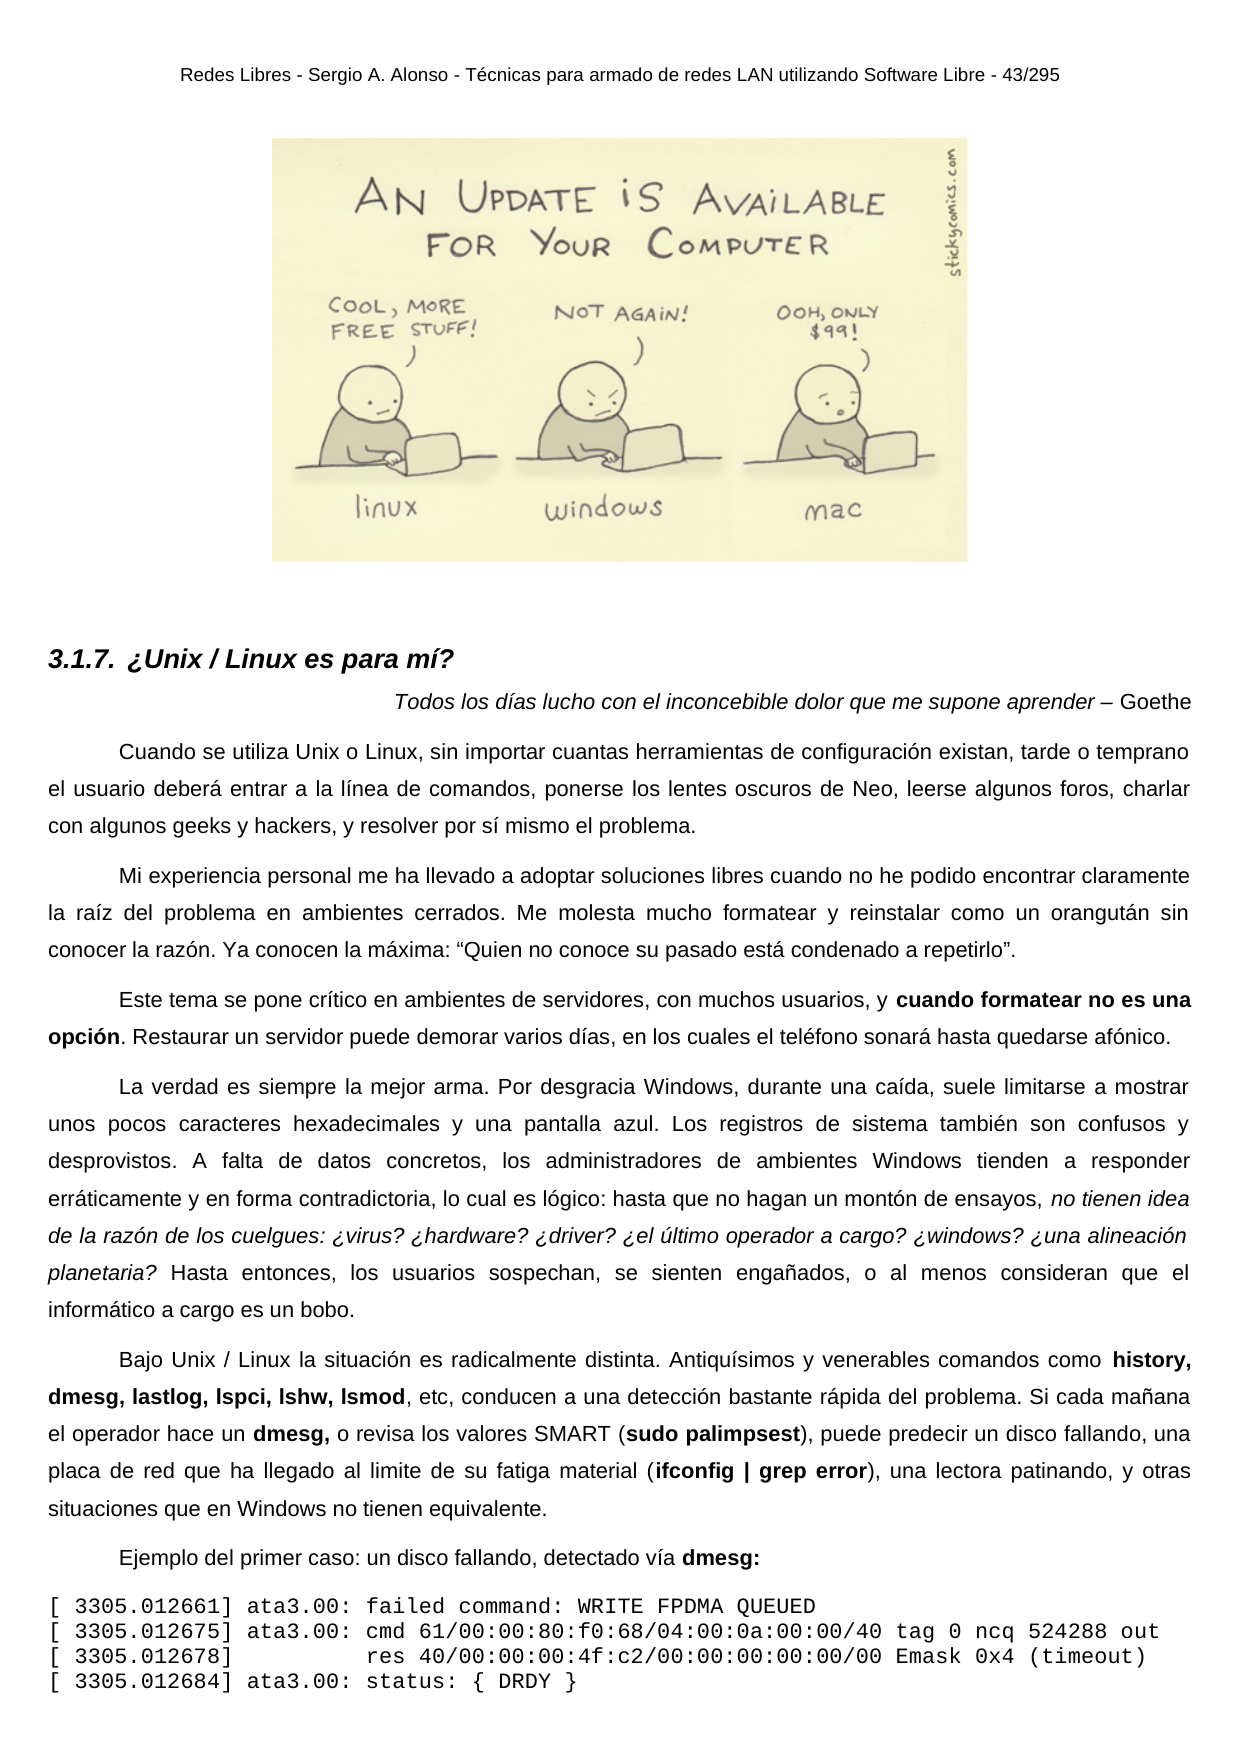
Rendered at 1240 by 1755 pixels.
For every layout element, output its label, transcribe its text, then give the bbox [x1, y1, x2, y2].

text [ 3305.012661] ata3.00: failed command: WRITE FPDMA QUEUED [48, 1595, 1192, 1620]
text Cuando se utiliza Unix o Linux, sin importar cuantas herramientas de configuración existan, tarde o temprano el usuario deberá entrar a la línea de comandos, ponerse los lentes oscuros de Neo, leerse algunos foros, charlar con algunos geeks y hackers, y resolver por sí mismo el problema. [48, 739, 1192, 839]
text Todos los días lucho con el inconcebible dolor que me supone aprender – Goethe [48, 690, 1192, 714]
text Mi experiencia personal me ha llevado a adoptar soluciones libres cuando no he podido encontrar claramente la raíz del problema en ambientes cerrados. Me molesta mucho formatear y reinstalar como un orangután sin conocer la razón. Ya conocen la máxima: “Quien no conoce su pasado está condenado a repetirlo”. [48, 863, 1192, 963]
picture [272, 138, 968, 562]
text Este tema se pone crítico en ambientes de servidores, con muchos usuarios, y cuando formatear no es una opción. Restaurar un servidor puede demorar varios días, en los cuales el teléfono sonará hasta quedarse afónico. [48, 988, 1192, 1049]
text Ejemplo del primer caso: un disco fallando, detectado vía dmesg: [48, 1546, 1192, 1571]
text [ 3305.012684] ata3.00: status: { DRDY } [48, 1670, 1192, 1694]
text [ 3305.012675] ata3.00: cmd 61/00:00:80:f0:68/04:00:0a:00:00/40 tag 0 ncq 524288 out [48, 1620, 1192, 1645]
text La verdad es siempre la mejor arma. Por desgracia Windows, durante una caída, suele limitarse a mostrar unos pocos caracteres hexadecimales y una pantalla azul. Los registros de sistema también son confusos y desprovistos. A falta de datos concretos, los administradores de ambientes Windows tienden a responder erráticamente y en forma contradictoria, lo cual es lógico: hasta que no hagan un montón de ensayos, no tienen idea de la razón de los cuelgues: ¿virus? ¿hardware? ¿driver? ¿el último operador a cargo? ¿windows? ¿una alineación planetaria? Hasta entonces, los usuarios sospechan, se sienten engañados, o al menos consideran que el informático a cargo es un bobo. [48, 1074, 1192, 1322]
text [ 3305.012678] res 40/00:00:00:4f:c2/00:00:00:00:00/00 Emask 0x4 (timeout) [48, 1645, 1192, 1670]
text Bajo Unix / Linux la situación es radicalmente distinta. Antiquísimos y venerables comandos como history, dmesg, lastlog, lspci, lshw, lsmod, etc, conducen a una detección bastante rápida del problema. Si cada mañana el operador hace un dmesg, o revisa los valores SMART (sudo palimpsest), puede predecir un disco fallando, una placa de red que ha llegado al limite de su fatiga material (ifconfig | grep error), una lectora patinando, y otras situaciones que en Windows no tienen equivalente. [48, 1347, 1192, 1521]
subtitle ¿Unix / Linux es para mí? [48, 644, 1192, 675]
